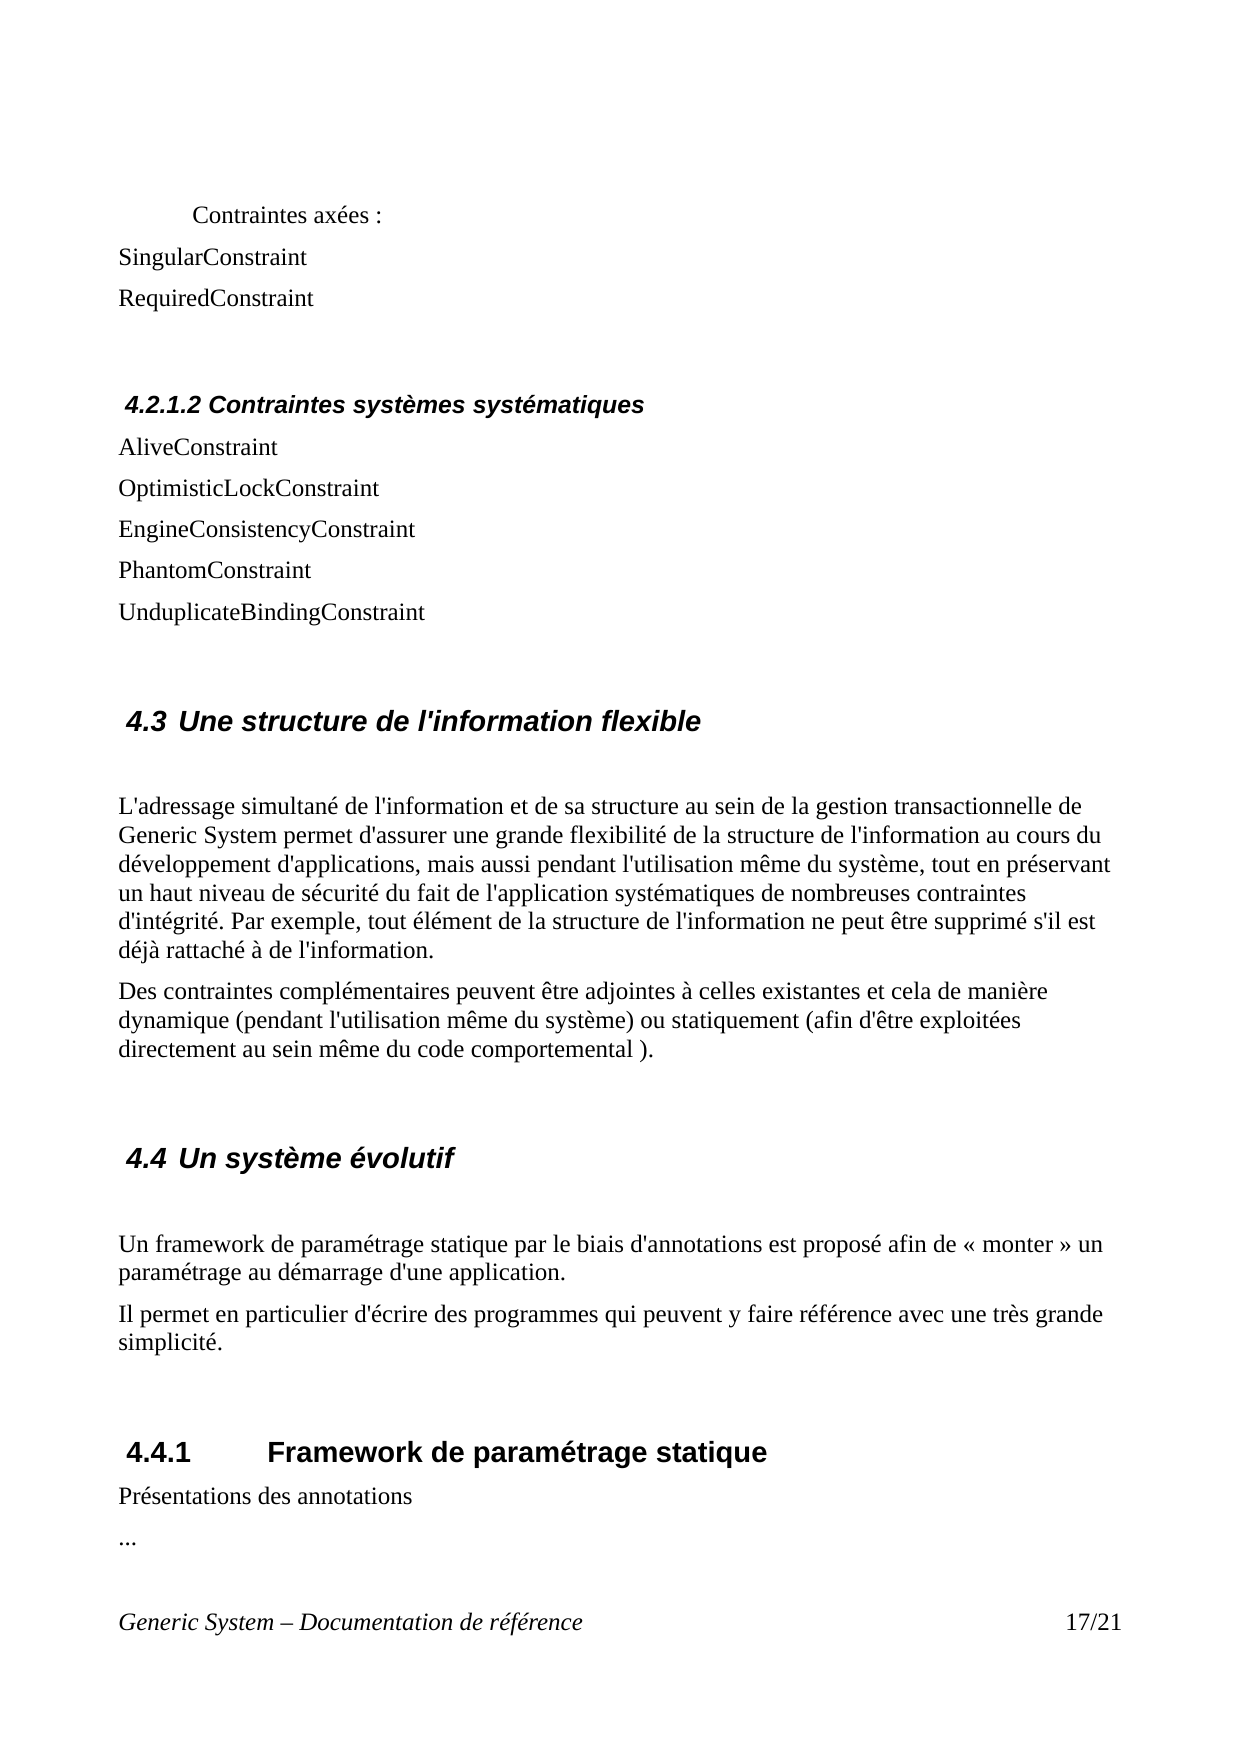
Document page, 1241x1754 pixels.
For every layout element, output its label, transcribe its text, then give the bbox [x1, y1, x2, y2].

text Il permet en particulier d'écrire des programmes qui peuvent y faire référence avec une très grande simplicité. [118, 1299, 1122, 1356]
text RequiredConstraint [118, 283, 1122, 312]
text PhantomConstraint [118, 555, 1122, 584]
text AliveConstraint [118, 432, 1122, 460]
text SingularConstraint [118, 242, 1122, 271]
subtitle Contraintes systèmes systématiques [118, 391, 1122, 419]
text Présentations des annotations [118, 1481, 1122, 1510]
text Contraintes axées : [118, 201, 1122, 229]
text ... [118, 1522, 1122, 1551]
subtitle Une structure de l'information flexible [118, 704, 1122, 738]
text OptimisticLockConstraint [118, 473, 1122, 502]
text L'adressage simultané de l'information et de sa structure au sein de la gestion transactionnelle de Generic System permet d'assurer une grande flexibilité de la structure de l'information au cours du développement d'applications, mais aussi pendant l'utilisation même du système, tout en préservant un haut niveau de sécurité du fait de l'application systématiques de nombreuses contraintes d'intégrité. Par exemple, tout élément de la structure de l'information ne peut être supprimé s'il est déjà rattaché à de l'information. [118, 791, 1122, 964]
subtitle Framework de paramétrage statique [118, 1435, 1122, 1468]
text Un framework de paramétrage statique par le biais d'annotations est proposé afin de « monter » un paramétrage au démarrage d'une application. [118, 1229, 1122, 1286]
text EngineConsistencyConstraint [118, 514, 1122, 543]
text Des contraintes complémentaires peuvent être adjointes à celles existantes et cela de manière dynamique (pendant l'utilisation même du système) ou statiquement (afin d'être exploitées directement au sein même du code comportemental ). [118, 976, 1122, 1063]
subtitle Un système évolutif [118, 1141, 1122, 1175]
text UnduplicateBindingConstraint [118, 597, 1122, 625]
